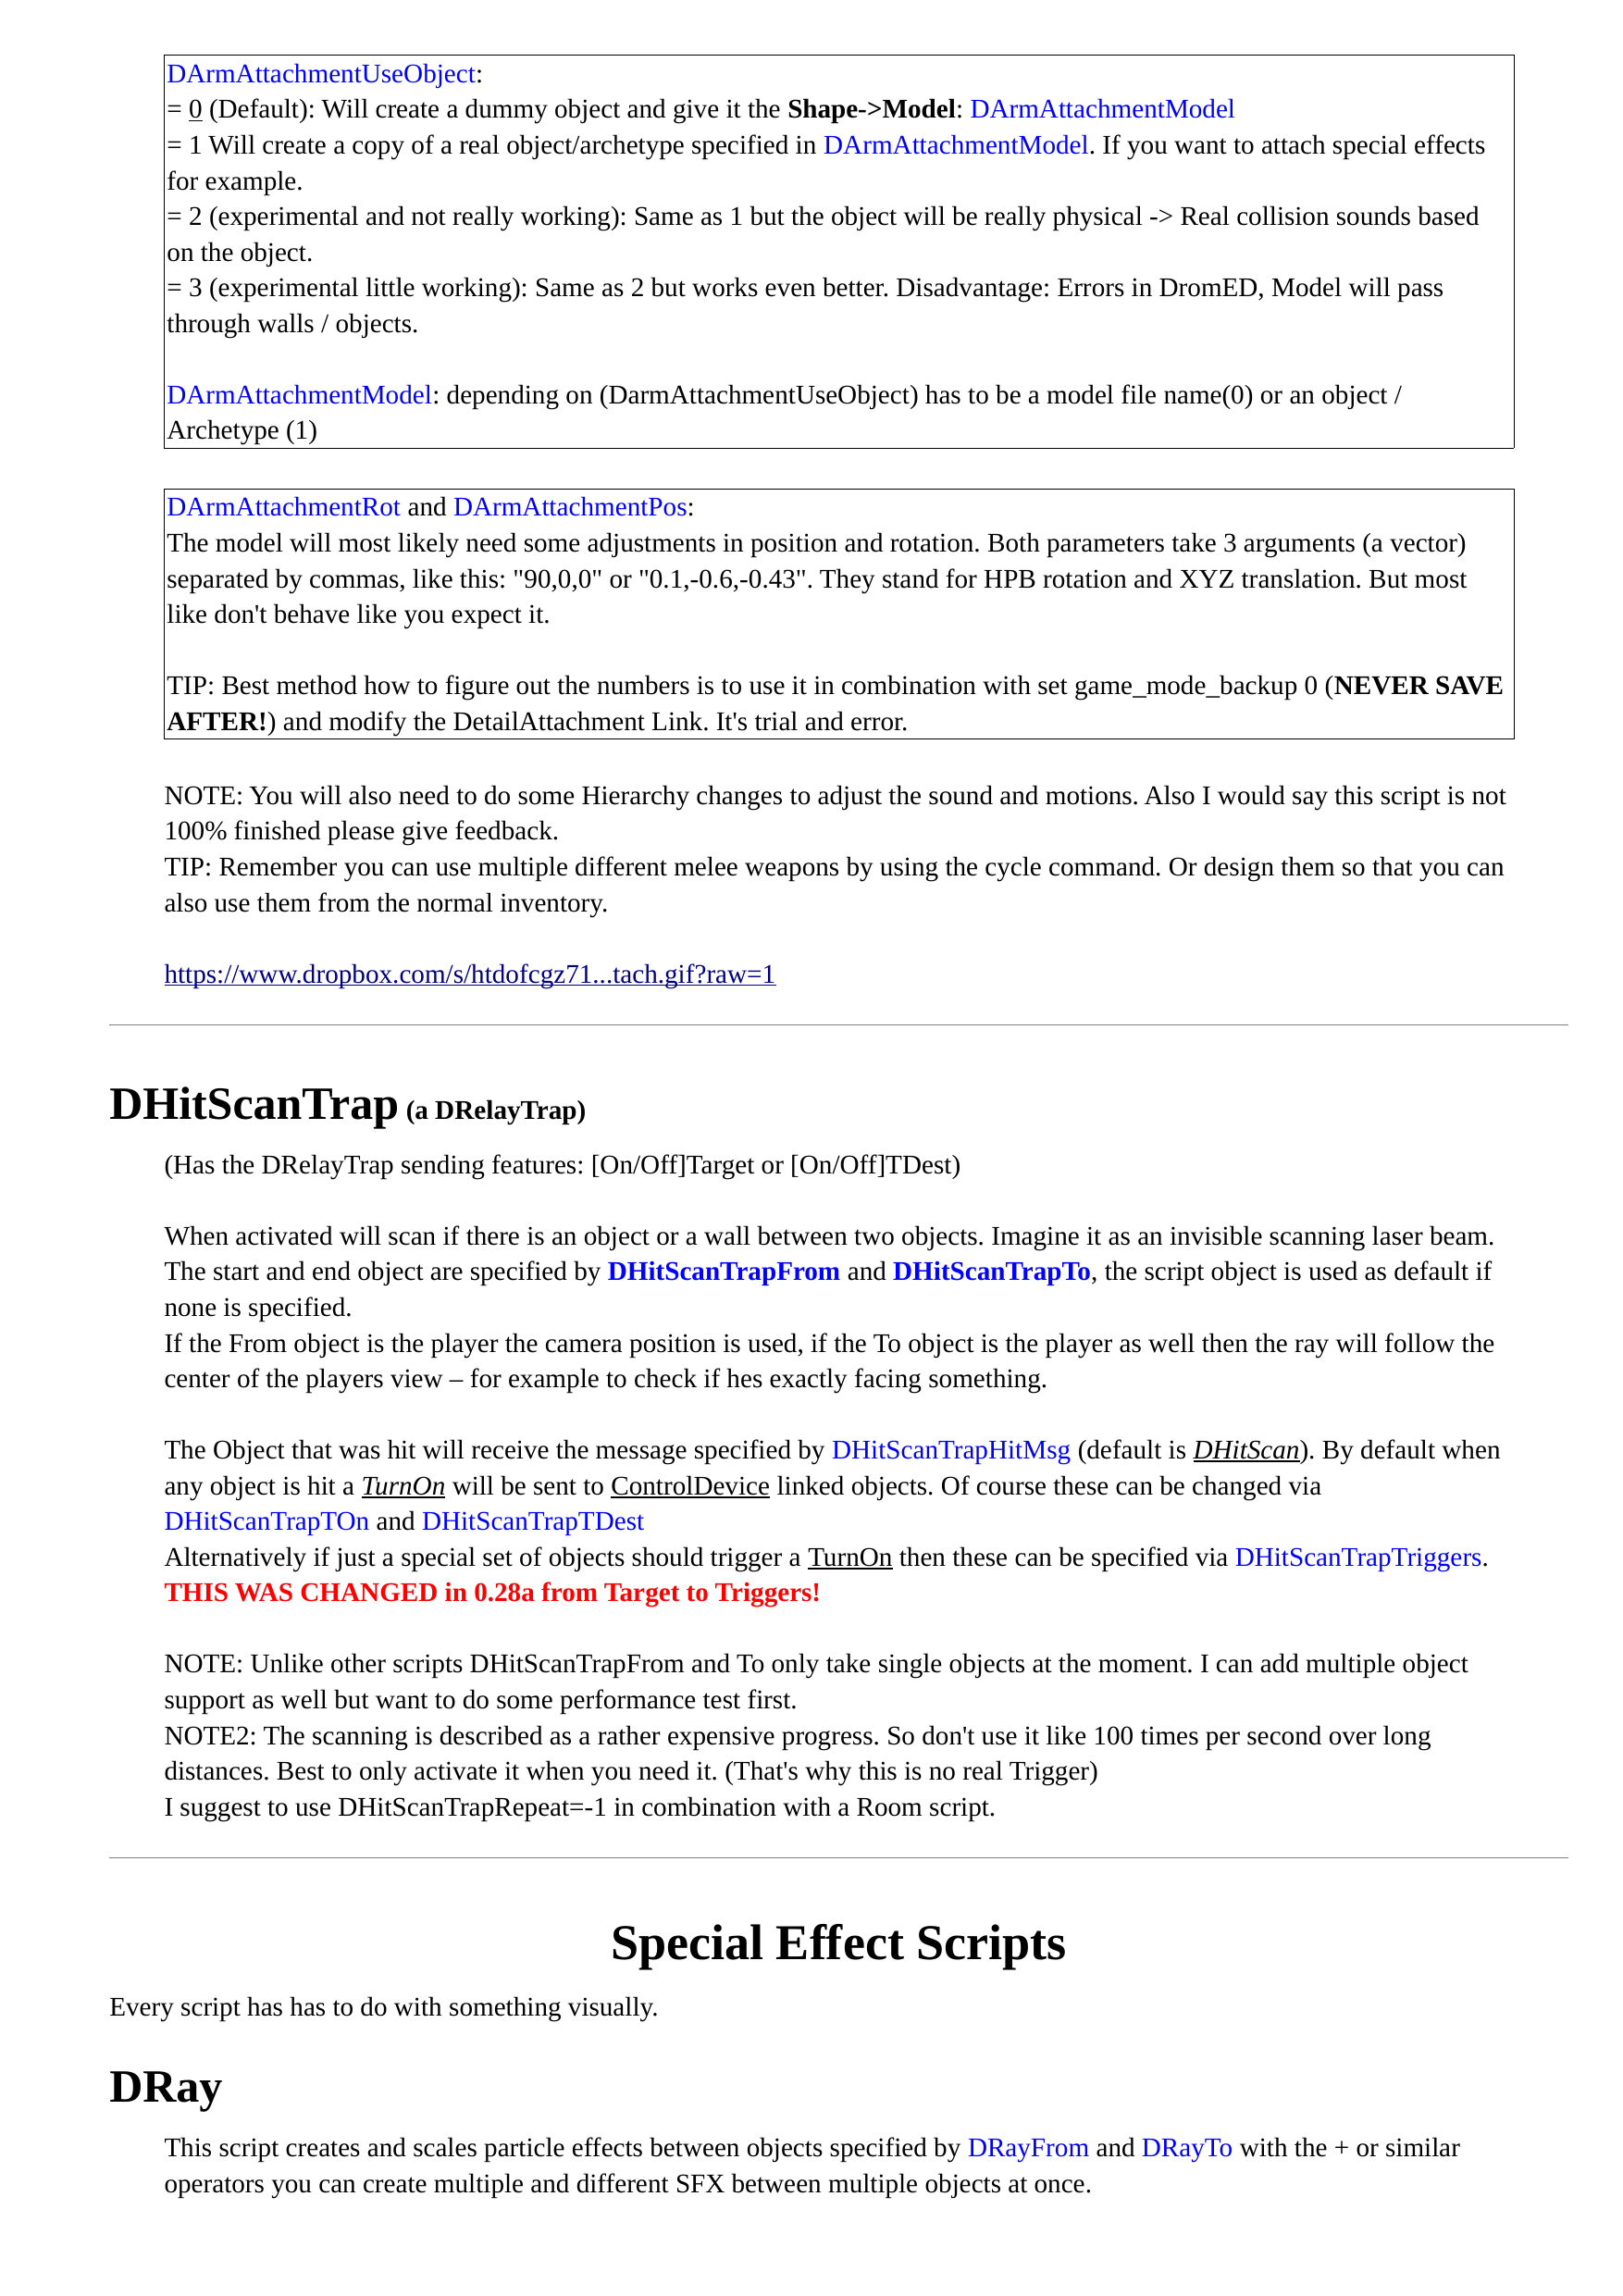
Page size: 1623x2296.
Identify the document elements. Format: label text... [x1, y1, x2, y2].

subtitle Special Effect Scripts [109, 1913, 1568, 1970]
text I suggest to use DHitScanTrapRepeat=-1 in combination with a Room script. [164, 1791, 1514, 1821]
text DArmAttachmentUseObject: = 0 (Default): Will create a dummy object and give it the Shape->Model: DArmAttachmentModel = 1 Will create a copy of a real object/archetype specified in DArmAttachmentModel. If you want to attach special effects for example. = 2 (experimental and not really working): Same as 1 but the object will be really physical -> Real collision sounds based on the object. = 3 (experimental little working): Same as 2 but works even better. Disadvantage: Errors in DromED, Model will pass through walls / objects. DArmAttachmentModel: depending on (DarmAttachmentUseObject) has to be a model file name(0) or an object / Archetype (1) [165, 56, 1514, 448]
text The model will most likely need some adjustments in position and rotation. Both parameters take 3 arguments (a vector) separated by commas, like this: "90,0,0" or "0.1,-0.6,-0.43". They stand for HPB rotation and XYZ translation. But most like don't behave like you expect it. [165, 524, 1514, 629]
subtitle DHitScanTrap (a DRelayTrap) [109, 1075, 1568, 1129]
text TIP: Best method how to figure out the numbers is to use it in combination with set game_mode_backup 0 (NEVER SAVE AFTER!) and modify the DetailAttachment Link. It's trial and error. [165, 666, 1514, 738]
text https://www.dropbox.com/s/htdofcgz71...tach.gif?raw=1 [164, 958, 1514, 988]
text DArmAttachmentRot and DArmAttachmentPos: [165, 490, 1514, 522]
text This script creates and scales particle effects between objects specified by DRayFrom and DRayTo with the + or similar operators you can create multiple and different SFX between multiple objects at once. [164, 2131, 1514, 2198]
text Every script has has to do with something visually. [109, 1991, 1568, 2021]
subtitle DRay [109, 2059, 1568, 2112]
text (Has the DRelayTrap sending features: [On/Off]Target or [On/Off]TDest) [164, 1148, 1514, 1215]
text NOTE: You will also need to do some Hierarchy changes to adjust the sound and motions. Also I would say this script is not 100% finished please give feedback. TIP: Remember you can use multiple different melee weapons by using the cycle command. Or design them so that you can also use them from the normal inventory. [164, 743, 1514, 953]
text When activated will scan if there is an object or a wall between two objects. Imagine it as an invisible scanning laser beam. The start and end object are specified by DHitScanTrapFrom and DHitScanTrapTo, the script object is used as default if none is specified. If the From object is the player the camera position is used, if the To object is the player as well then the ray will follow the center of the players view – for example to check if hes exactly facing something. The Object that was hit will receive the message specified by DHitScanTrapHitMsg (default is DHitScan). By default when any object is hit a TurnOn will be sent to ControlDevice linked objects. Of course these can be changed via DHitScanTrapTOn and DHitScanTrapTDest Alternatively if just a special set of objects should trigger a TurnOn then these can be specified via DHitScanTrapTriggers. THIS WAS CHANGED in 0.28a from Target to Triggers! NOTE: Unlike other scripts DHitScanTrapFrom and To only take single objects at the moment. I can add multiple object support as well but want to do some performance test first. NOTE2: The scanning is described as a rather expensive progress. So don't use it like 100 times per second over long distances. Best to only activate it when you need it. (That's why this is no real Trigger) [164, 1220, 1514, 1786]
